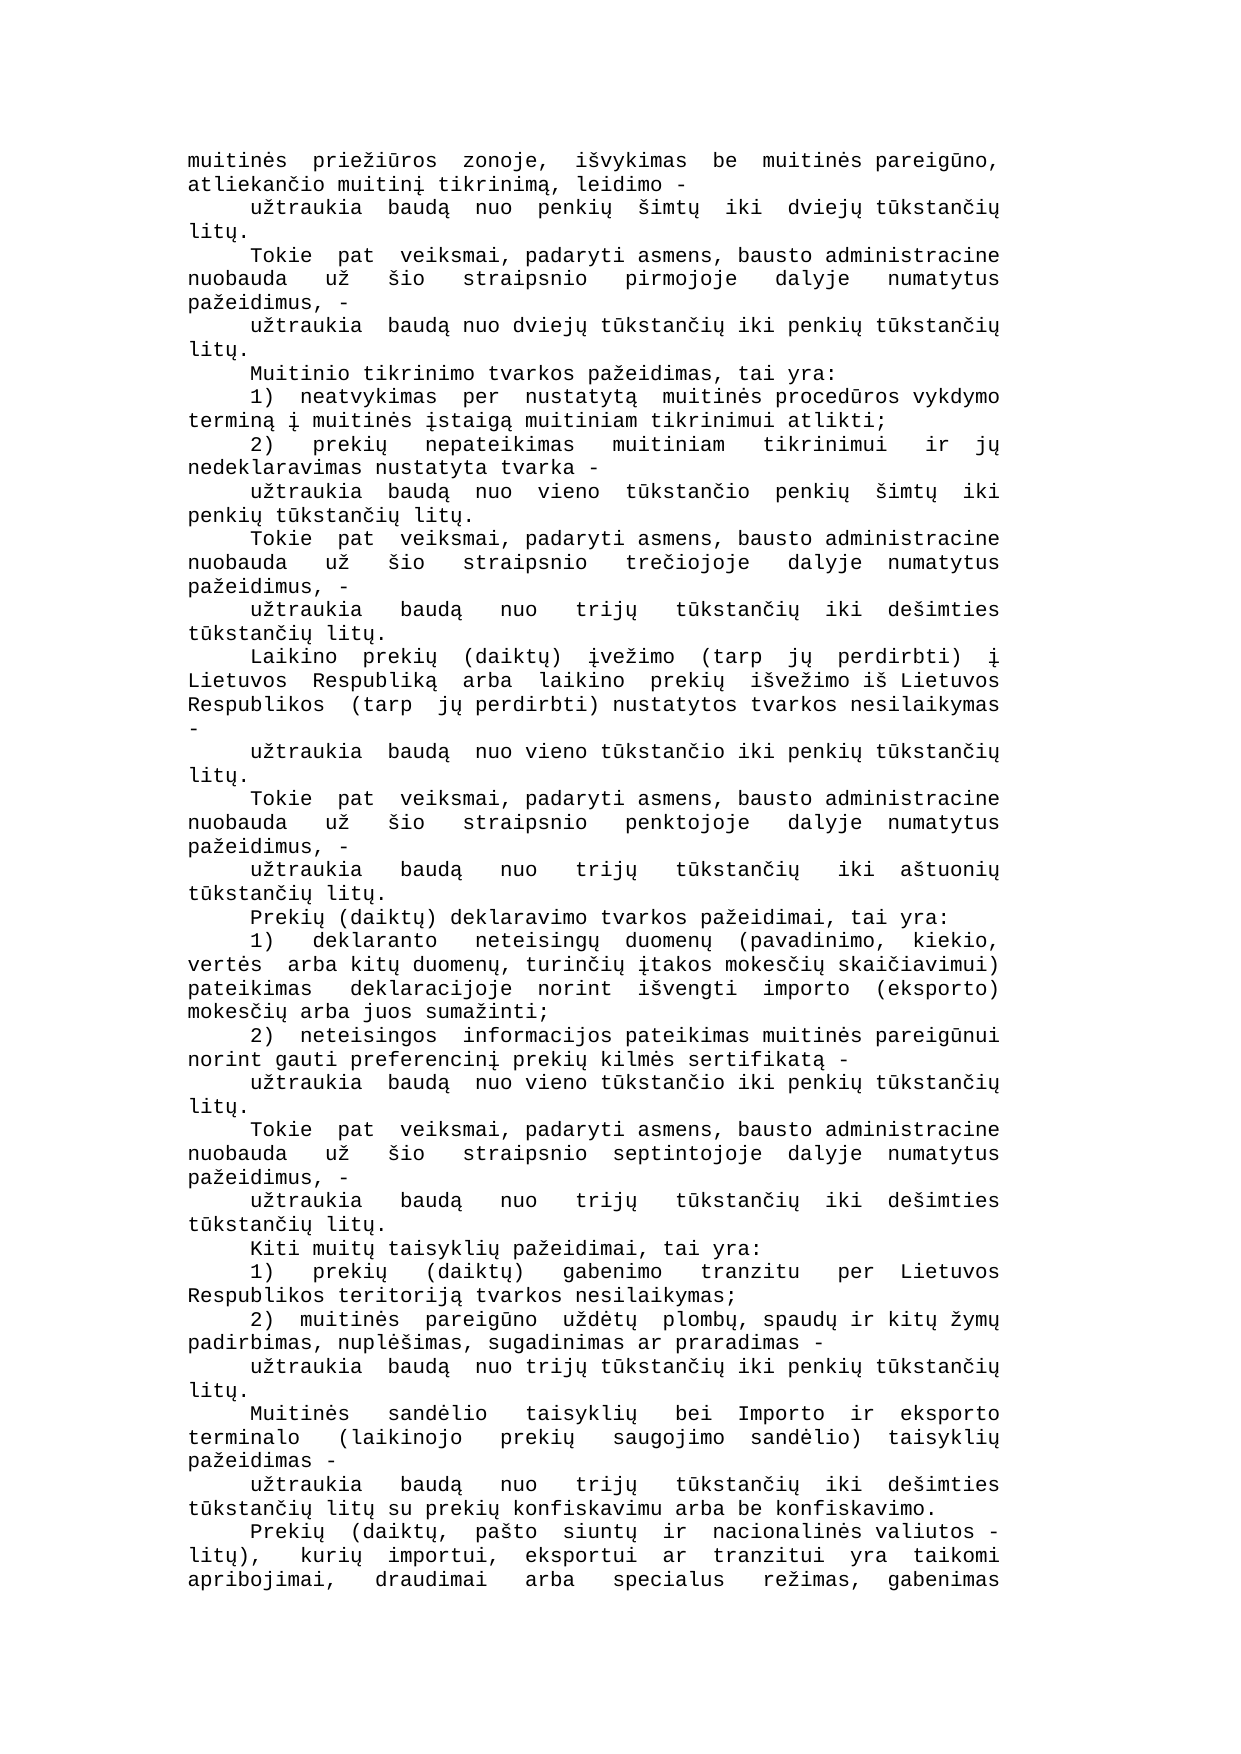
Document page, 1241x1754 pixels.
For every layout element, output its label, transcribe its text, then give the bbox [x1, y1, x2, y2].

text 1) deklaranto neteisingų duomenų (pavadinimo, kiekio, [187, 930, 1053, 954]
text litų. [187, 339, 1053, 363]
text norint gauti preferencinį prekių kilmės sertifikatą - [187, 1048, 1053, 1072]
text Muitinės sandėlio taisyklių bei Importo ir eksporto [187, 1403, 1053, 1427]
text Lietuvos Respubliką arba laikino prekių išvežimo iš Lietuvos [187, 670, 1053, 694]
text nedeklaravimas nustatyta tvarka - [187, 457, 1053, 481]
text Kiti muitų taisyklių pažeidimai, tai yra: [187, 1238, 1053, 1261]
text užtraukia baudą nuo trijų tūkstančių iki penkių tūkstančių [187, 1356, 1053, 1379]
text pažeidimus, - [187, 836, 1053, 859]
text nuobauda už šio straipsnio trečiojoje dalyje numatytus [187, 552, 1053, 576]
text vertės arba kitų duomenų, turinčių įtakos mokesčių skaičiavimui) [187, 954, 1053, 978]
text tūkstančių litų su prekių konfiskavimu arba be konfiskavimo. [187, 1498, 1053, 1521]
text 1) prekių (daiktų) gabenimo tranzitu per Lietuvos [187, 1261, 1053, 1285]
text atliekančio muitinį tikrinimą, leidimo - [187, 174, 1053, 197]
text litų. [187, 1096, 1053, 1119]
text 1) neatvykimas per nustatytą muitinės procedūros vykdymo [187, 386, 1053, 410]
text padirbimas, nuplėšimas, sugadinimas ar praradimas - [187, 1332, 1053, 1356]
text mokesčių arba juos sumažinti; [187, 1001, 1053, 1025]
text pažeidimus, - [187, 1167, 1053, 1190]
text tūkstančių litų. [187, 1214, 1053, 1238]
text penkių tūkstančių litų. [187, 505, 1053, 528]
text pažeidimas - [187, 1451, 1053, 1474]
text Respublikos (tarp jų perdirbti) nustatytos tvarkos nesilaikymas [187, 694, 1053, 717]
text užtraukia baudą nuo penkių šimtų iki dviejų tūkstančių [187, 197, 1053, 221]
text - [187, 717, 1053, 741]
text nuobauda už šio straipsnio septintojoje dalyje numatytus [187, 1143, 1053, 1167]
text pateikimas deklaracijoje norint išvengti importo (eksporto) [187, 978, 1053, 1001]
text litų. [187, 1379, 1053, 1403]
text tūkstančių litų. [187, 623, 1053, 647]
text terminalo (laikinojo prekių saugojimo sandėlio) taisyklių [187, 1427, 1053, 1451]
text užtraukia baudą nuo vieno tūkstančio penkių šimtų iki [187, 481, 1053, 505]
text užtraukia baudą nuo trijų tūkstančių iki dešimties [187, 599, 1053, 623]
text litų), kurių importui, eksportui ar tranzitui yra taikomi [187, 1545, 1053, 1569]
text terminą į muitinės įstaigą muitiniam tikrinimui atlikti; [187, 410, 1053, 434]
text pažeidimus, - [187, 292, 1053, 316]
text Tokie pat veiksmai, padaryti asmens, bausto administracine [187, 244, 1053, 268]
text Tokie pat veiksmai, padaryti asmens, bausto administracine [187, 788, 1053, 812]
text užtraukia baudą nuo trijų tūkstančių iki aštuonių [187, 859, 1053, 883]
text muitinės priežiūros zonoje, išvykimas be muitinės pareigūno, [187, 150, 1053, 174]
text Prekių (daiktų) deklaravimo tvarkos pažeidimai, tai yra: [187, 907, 1053, 930]
text Prekių (daiktų, pašto siuntų ir nacionalinės valiutos - [187, 1521, 1053, 1545]
text užtraukia baudą nuo vieno tūkstančio iki penkių tūkstančių [187, 1072, 1053, 1096]
text litų. [187, 765, 1053, 788]
text nuobauda už šio straipsnio pirmojoje dalyje numatytus [187, 268, 1053, 292]
text užtraukia baudą nuo trijų tūkstančių iki dešimties [187, 1190, 1053, 1214]
text nuobauda už šio straipsnio penktojoje dalyje numatytus [187, 812, 1053, 836]
text Tokie pat veiksmai, padaryti asmens, bausto administracine [187, 1119, 1053, 1143]
text 2) prekių nepateikimas muitiniam tikrinimui ir jų [187, 434, 1053, 457]
text 2) neteisingos informacijos pateikimas muitinės pareigūnui [187, 1025, 1053, 1048]
text užtraukia baudą nuo vieno tūkstančio iki penkių tūkstančių [187, 741, 1053, 765]
text užtraukia baudą nuo dviejų tūkstančių iki penkių tūkstančių [187, 316, 1053, 339]
text Laikino prekių (daiktų) įvežimo (tarp jų perdirbti) į [187, 647, 1053, 670]
text užtraukia baudą nuo trijų tūkstančių iki dešimties [187, 1474, 1053, 1498]
text pažeidimus, - [187, 576, 1053, 599]
text litų. [187, 221, 1053, 244]
text tūkstančių litų. [187, 883, 1053, 907]
text apribojimai, draudimai arba specialus režimas, gabenimas [187, 1569, 1053, 1592]
text 2) muitinės pareigūno uždėtų plombų, spaudų ir kitų žymų [187, 1309, 1053, 1332]
text Respublikos teritoriją tvarkos nesilaikymas; [187, 1285, 1053, 1309]
text Tokie pat veiksmai, padaryti asmens, bausto administracine [187, 528, 1053, 552]
text Muitinio tikrinimo tvarkos pažeidimas, tai yra: [187, 363, 1053, 386]
